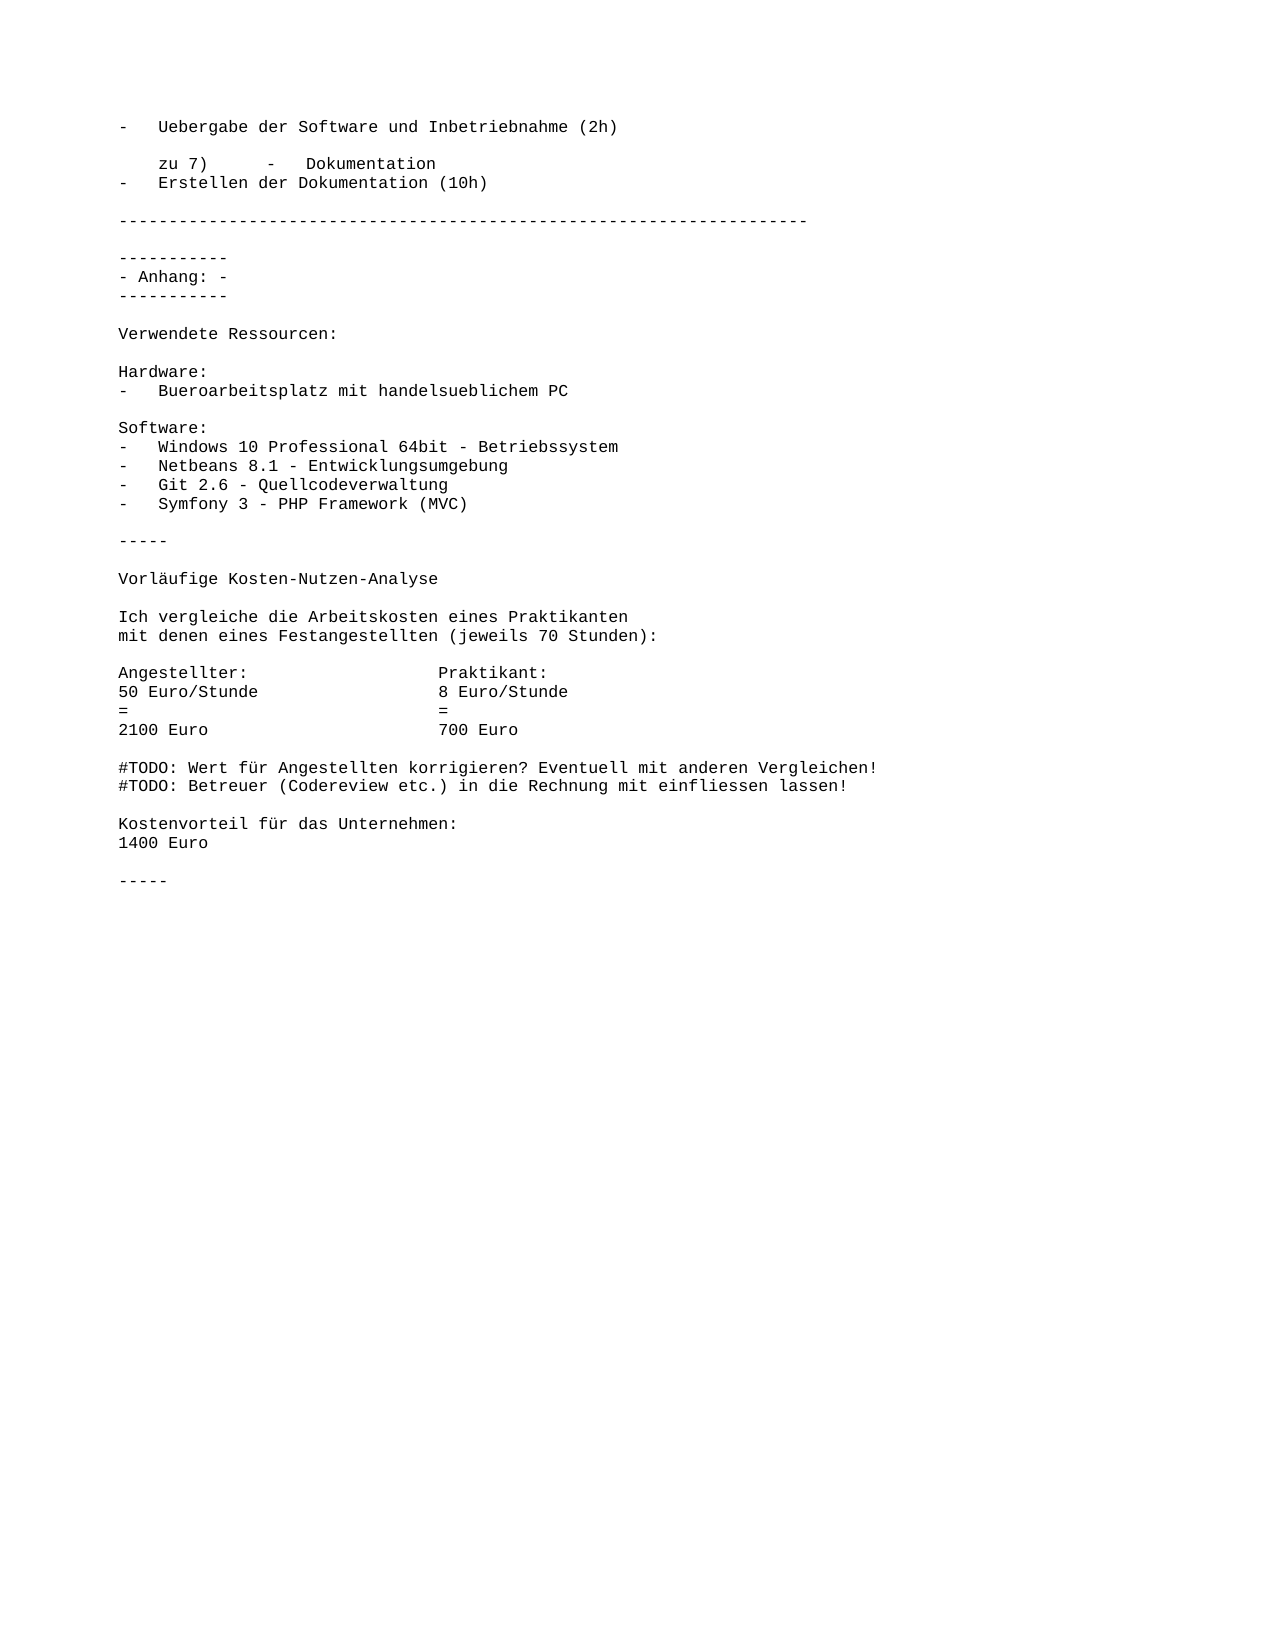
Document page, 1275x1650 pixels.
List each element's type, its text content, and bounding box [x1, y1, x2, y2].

text Kostenvorteil für das Unternehmen: [118, 816, 1157, 834]
text ----------- [118, 250, 1157, 269]
text Angestellter: Praktikant: [118, 665, 1157, 684]
text --------------------------------------------------------------------- [118, 212, 1157, 231]
text zu 7) - Dokumentation [118, 156, 1157, 175]
text ----------- [118, 288, 1157, 307]
text ----- [118, 872, 1157, 891]
text Software: [118, 420, 1157, 439]
text - Git 2.6 - Quellcodeverwaltung [118, 476, 1157, 495]
text 2100 Euro 700 Euro [118, 721, 1157, 740]
text #TODO: Betreuer (Codereview etc.) in die Rechnung mit einfliessen lassen! [118, 778, 1157, 797]
text 1400 Euro [118, 834, 1157, 853]
text #TODO: Wert für Angestellten korrigieren? Eventuell mit anderen Vergleichen! [118, 759, 1157, 778]
text - Windows 10 Professional 64bit - Betriebssystem [118, 439, 1157, 457]
text Vorläufige Kosten-Nutzen-Analyse [118, 571, 1157, 589]
text - Uebergabe der Software und Inbetriebnahme (2h) [118, 118, 1157, 137]
text = = [118, 703, 1157, 721]
text Verwendete Ressourcen: [118, 326, 1157, 344]
text mit denen eines Festangestellten (jeweils 70 Stunden): [118, 627, 1157, 646]
text Ich vergleiche die Arbeitskosten eines Praktikanten [118, 608, 1157, 627]
text - Bueroarbeitsplatz mit handelsueblichem PC [118, 382, 1157, 401]
text Hardware: [118, 363, 1157, 382]
text - Erstellen der Dokumentation (10h) [118, 175, 1157, 193]
text 50 Euro/Stunde 8 Euro/Stunde [118, 684, 1157, 703]
text - Symfony 3 - PHP Framework (MVC) [118, 495, 1157, 514]
text ----- [118, 533, 1157, 552]
text - Netbeans 8.1 - Entwicklungsumgebung [118, 457, 1157, 476]
text - Anhang: - [118, 269, 1157, 288]
